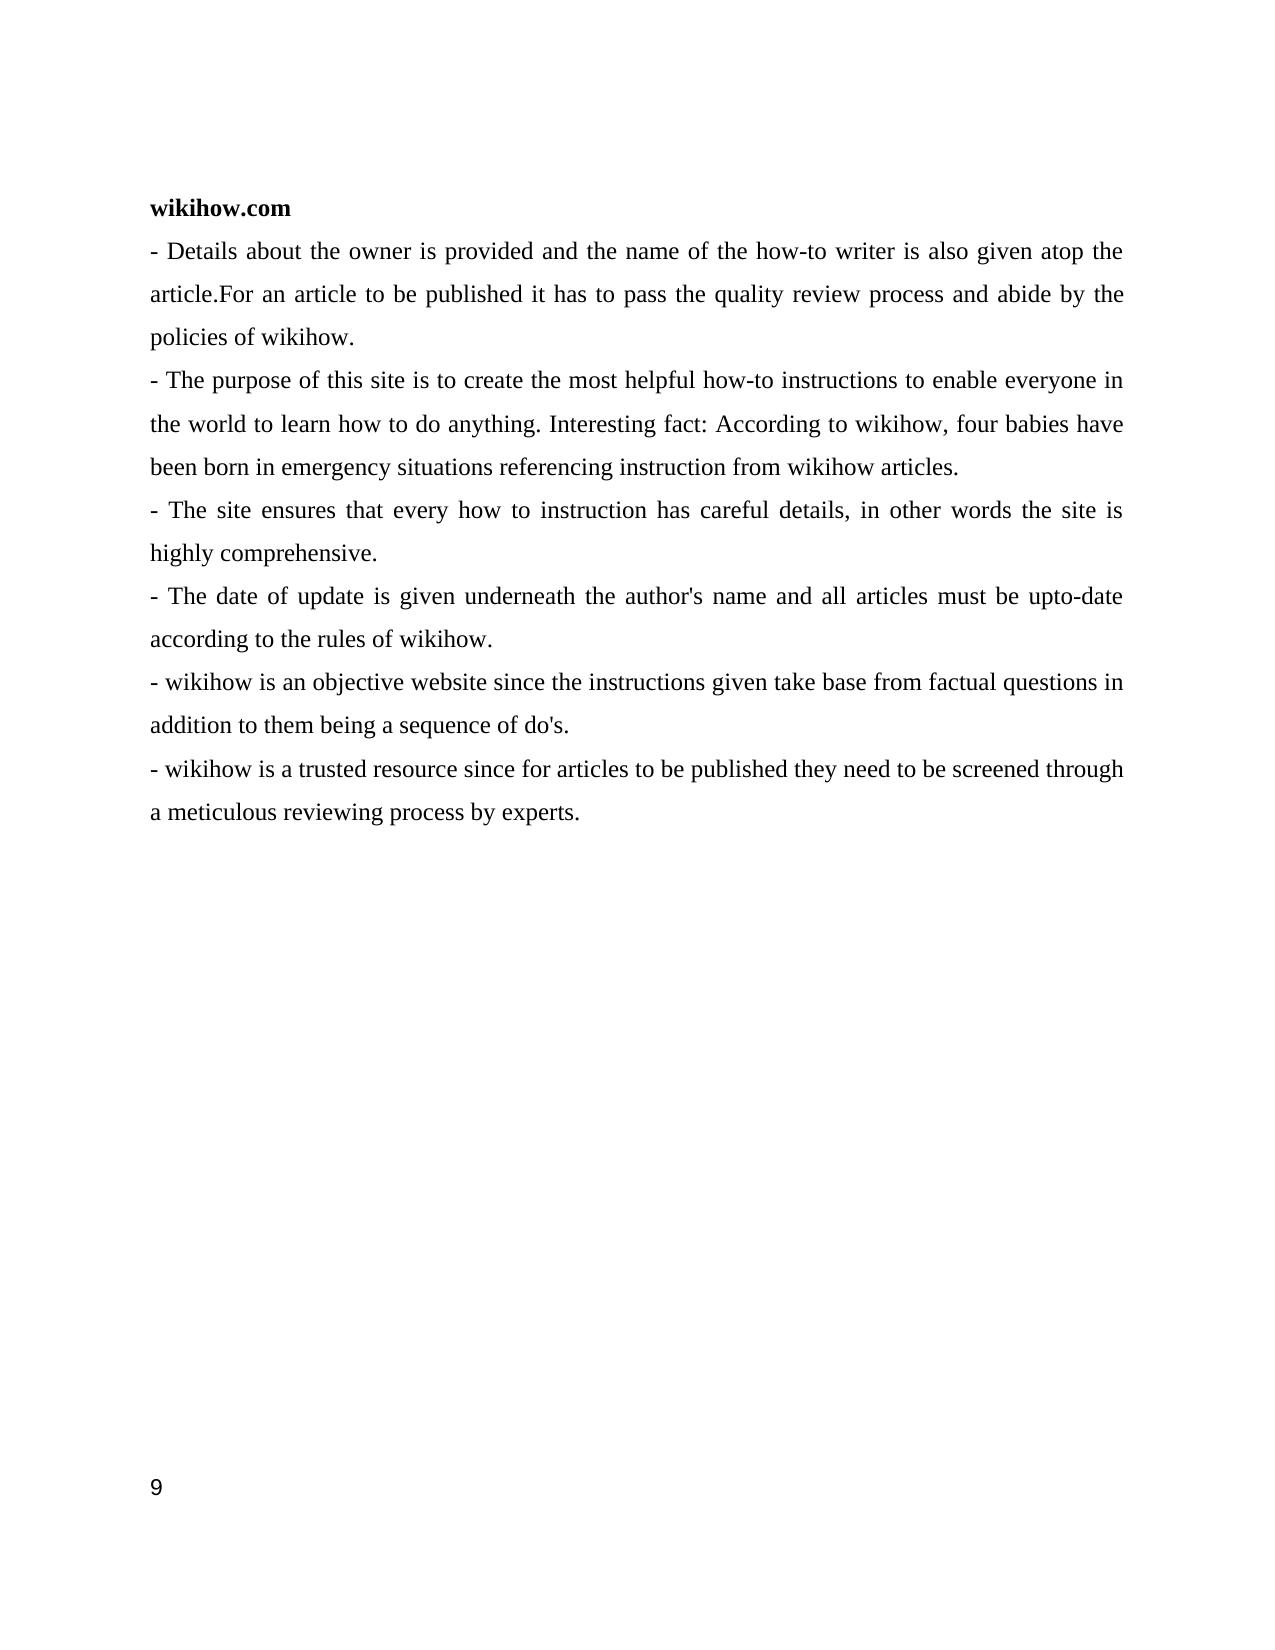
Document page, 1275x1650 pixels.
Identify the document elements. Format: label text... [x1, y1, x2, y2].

text - Details about the owner is provided and the name of the how-to writer is also given atop the article.For an article to be published it has to pass the quality review process and abide by the policies of wikihow. [150, 236, 1125, 351]
text - wikihow is a trusted resource since for articles to be published they need to be screened through a meticulous reviewing process by experts. [150, 754, 1125, 826]
text wikihow.com [150, 193, 1125, 222]
text - The date of update is given underneath the author's name and all articles must be upto-date according to the rules of wikihow. [150, 581, 1125, 653]
text - The site ensures that every how to instruction has careful details, in other words the site is highly comprehensive. [150, 495, 1125, 567]
text - The purpose of this site is to create the most helpful how-to instructions to enable everyone in the world to learn how to do anything. Interesting fact: According to wikihow, four babies have been born in emergency situations referencing instruction from wikihow articles. [150, 366, 1125, 481]
text - wikihow is an objective website since the instructions given take base from factual questions in addition to them being a sequence of do's. [150, 667, 1125, 739]
